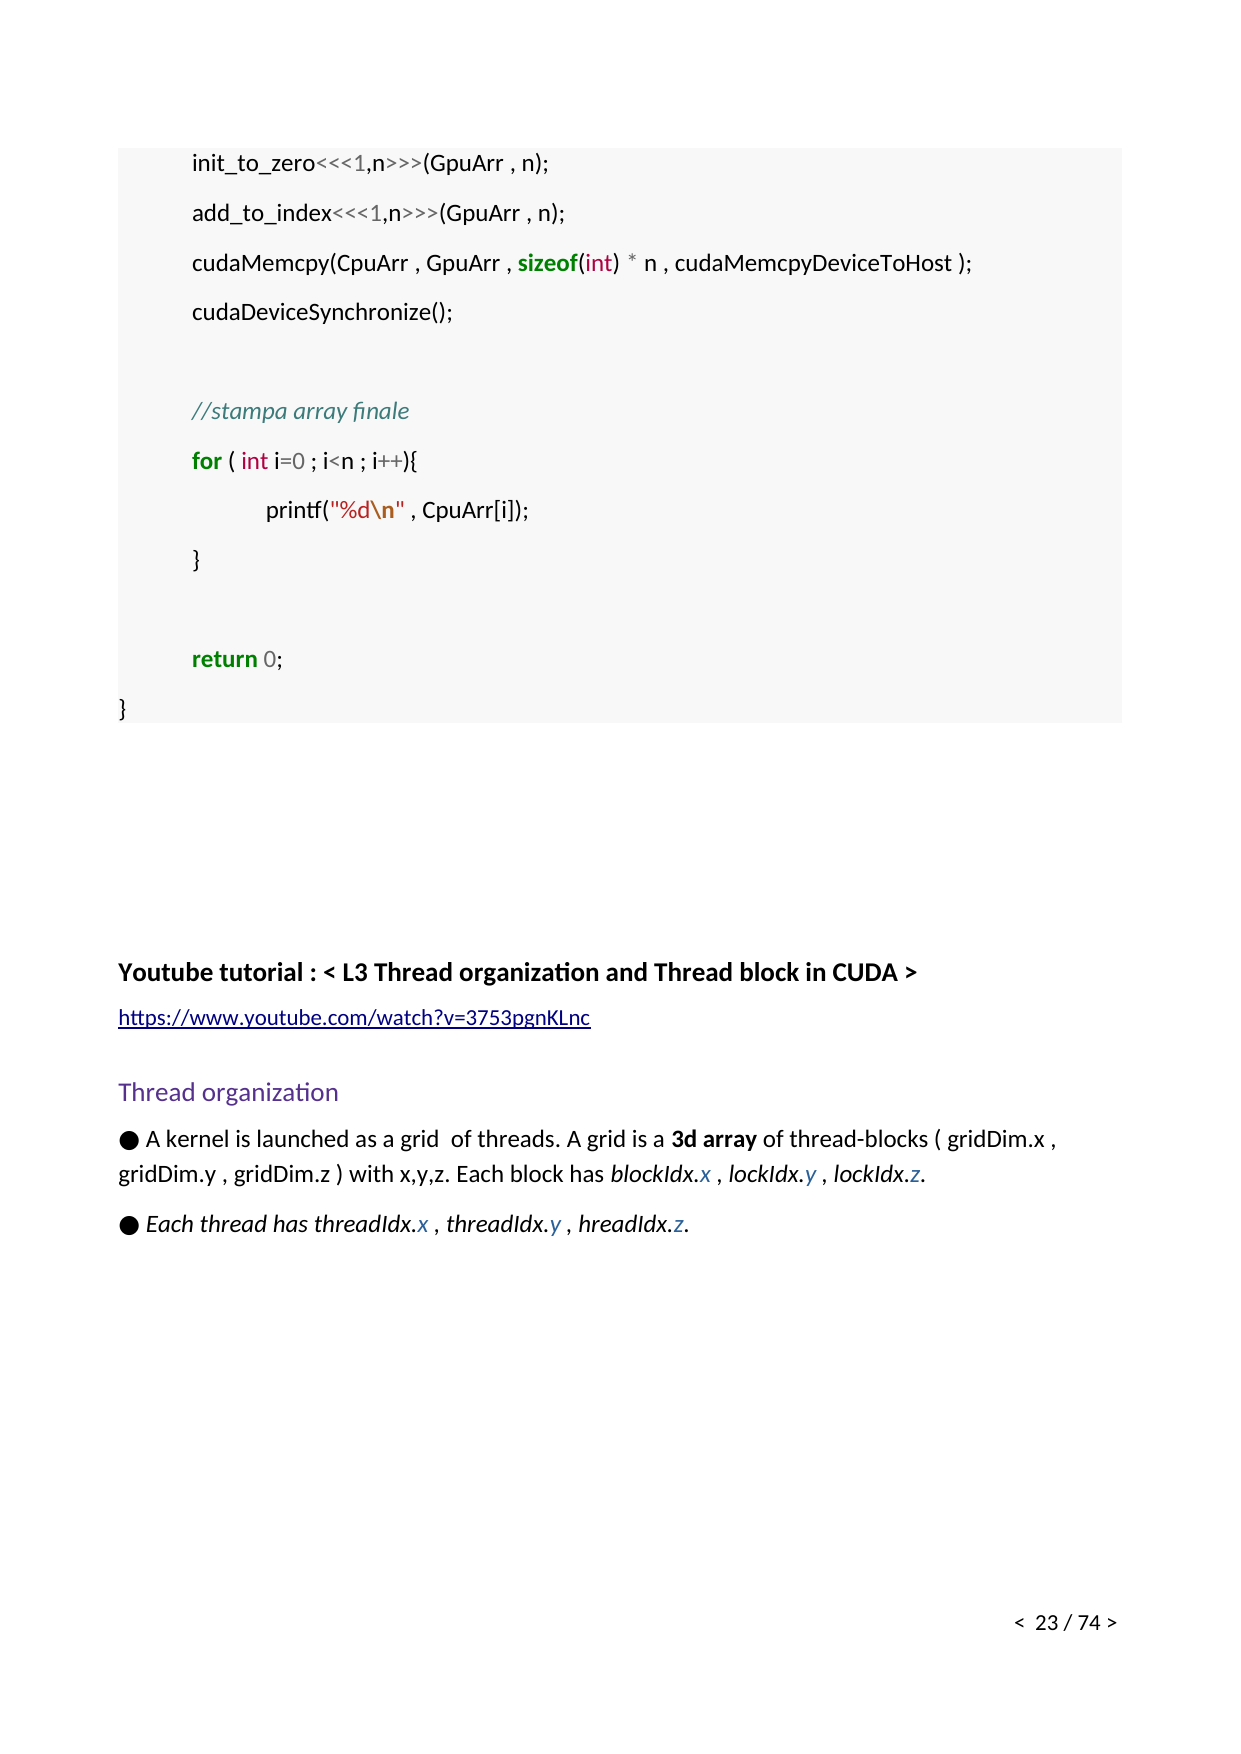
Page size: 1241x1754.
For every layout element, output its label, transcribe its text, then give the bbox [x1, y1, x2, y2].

text return 0; [118, 643, 1122, 674]
text ● A kernel is launched as a grid of threads. A grid is a 3d array of thread-blocks ( gridDim.x , gridDim.y , gridDim.z ) with x,y,z. Each block has blockIdx.x , lockIdx.y , lockIdx.z. [118, 1123, 1122, 1189]
text for ( int i=0 ; i<n ; i++){ [118, 445, 1122, 476]
text //stampa array finale [118, 396, 1122, 426]
text add_to_index<<<1,n>>>(GpuArr , n); [118, 197, 1122, 228]
text cudaMemcpy(CpuArr , GpuArr , sizeof(int) * n , cudaMemcpyDeviceToHost ); [118, 247, 1122, 277]
text ● Each thread has threadIdx.x , threadIdx.y , hreadIdx.z. [118, 1208, 1122, 1238]
text https://www.youtube.com/watch?v=3753pgnKLnc [118, 1003, 1122, 1031]
text cudaDeviceSynchronize(); [118, 296, 1122, 327]
text printf("%d\n" , CpuArr[i]); [118, 495, 1122, 525]
text } [118, 693, 1122, 723]
subtitle Youtube tutorial : < L3 Thread organization and Thread block in CUDA > [118, 956, 1122, 988]
text } [118, 544, 1122, 575]
text init_to_zero<<<1,n>>>(GpuArr , n); [118, 148, 1122, 178]
subtitle Thread organization [118, 1076, 1122, 1109]
